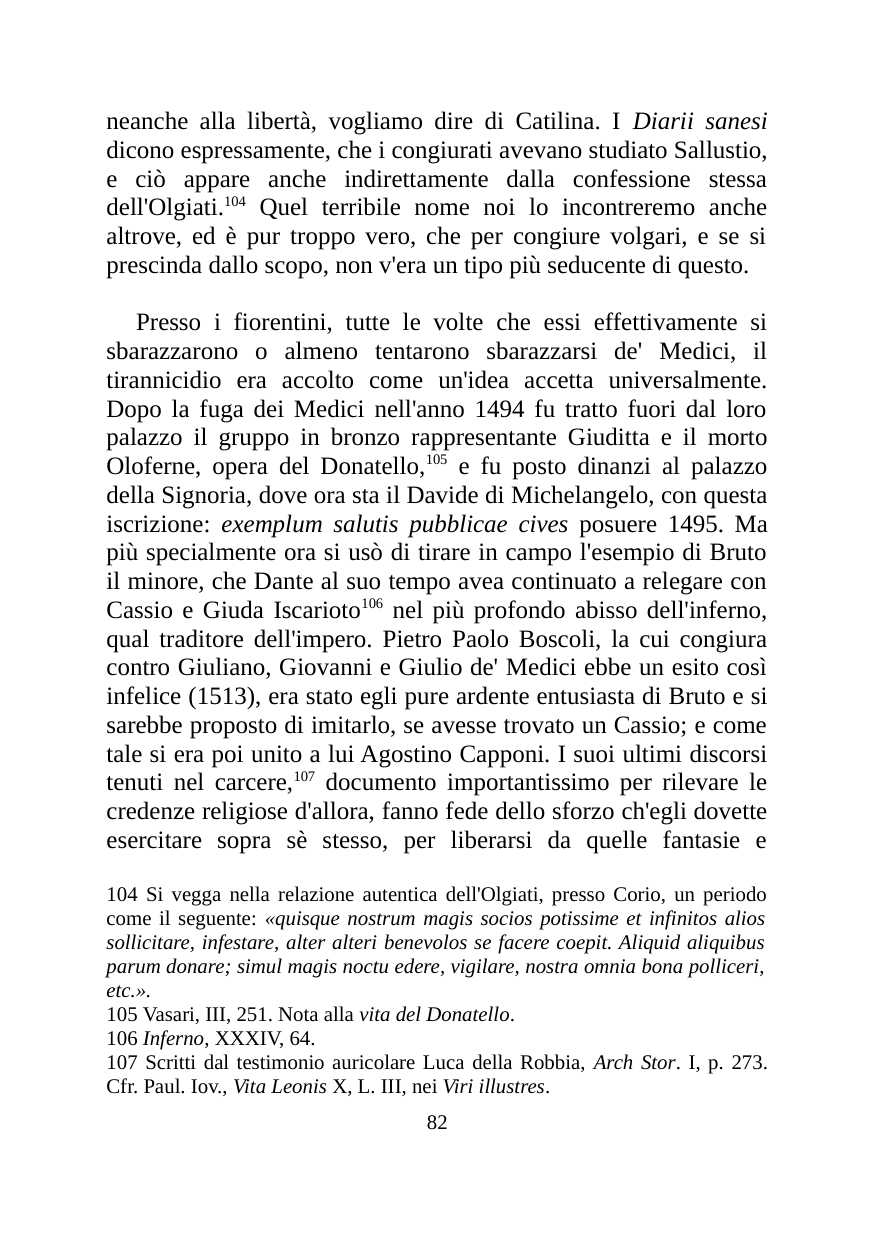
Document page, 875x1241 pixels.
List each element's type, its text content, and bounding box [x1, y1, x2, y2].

text Scritti dal testimonio auricolare Luca della Robbia, Arch Stor. I, p. 273. Cfr. Paul. Iov., Vita Leonis X, L. III, nei Viri illustres. [106, 1050, 768, 1098]
text neanche alla libertà, vogliamo dire di Catilina. I Diarii sanesi dicono espressamente, che i congiurati avevano studiato Sallustio, e ciò appare anche indirettamente dalla confessione stessa dell'Olgiati. Quel terribile nome noi lo incontreremo anche altrove, ed è pur troppo vero, che per congiure volgari, e se si prescinda dallo scopo, non v'era un tipo più seducente di questo. [106, 106, 768, 279]
text Inferno, XXXIV, 64. [106, 1026, 768, 1050]
text Presso i fiorentini, tutte le volte che essi effettivamente si sbarazzarono o almeno tentarono sbarazzarsi de' Medici, il tirannicidio era accolto come un'idea accetta universalmente. Dopo la fuga dei Medici nell'anno 1494 fu tratto fuori dal loro palazzo il gruppo in bronzo rappresentante Giuditta e il morto Oloferne, opera del Donatello, e fu posto dinanzi al palazzo della Signoria, dove ora sta il Davide di Michelangelo, con questa iscrizione: exemplum salutis pubblicae cives posuere 1495. Ma più specialmente ora si usò di tirare in campo l'esempio di Bruto il minore, che Dante al suo tempo avea continuato a relegare con Cassio e Giuda Iscarioto nel più profondo abisso dell'inferno, qual traditore dell'impero. Pietro Paolo Boscoli, la cui congiura contro Giuliano, Giovanni e Giulio de' Medici ebbe un esito così infelice (1513), era stato egli pure ardente entusiasta di Bruto e si sarebbe proposto di imitarlo, se avesse trovato un Cassio; e come tale si era poi unito a lui Agostino Capponi. I suoi ultimi discorsi tenuti nel carcere, documento importantissimo per rilevare le credenze religiose d'allora, fanno fede dello sforzo ch'egli dovette esercitare sopra sè stesso, per liberarsi da quelle fantasie e [106, 307, 768, 854]
text Vasari, III, 251. Nota alla vita del Donatello. [106, 1002, 768, 1026]
text Si vegga nella relazione autentica dell'Olgiati, presso Corio, un periodo come il seguente: «quisque nostrum magis socios potissime et infinitos alios sollicitare, infestare, alter alteri benevolos se facere coepit. Aliquid aliquibus parum donare; simul magis noctu edere, vigilare, nostra omnia bona polliceri, etc.». [106, 882, 768, 1002]
